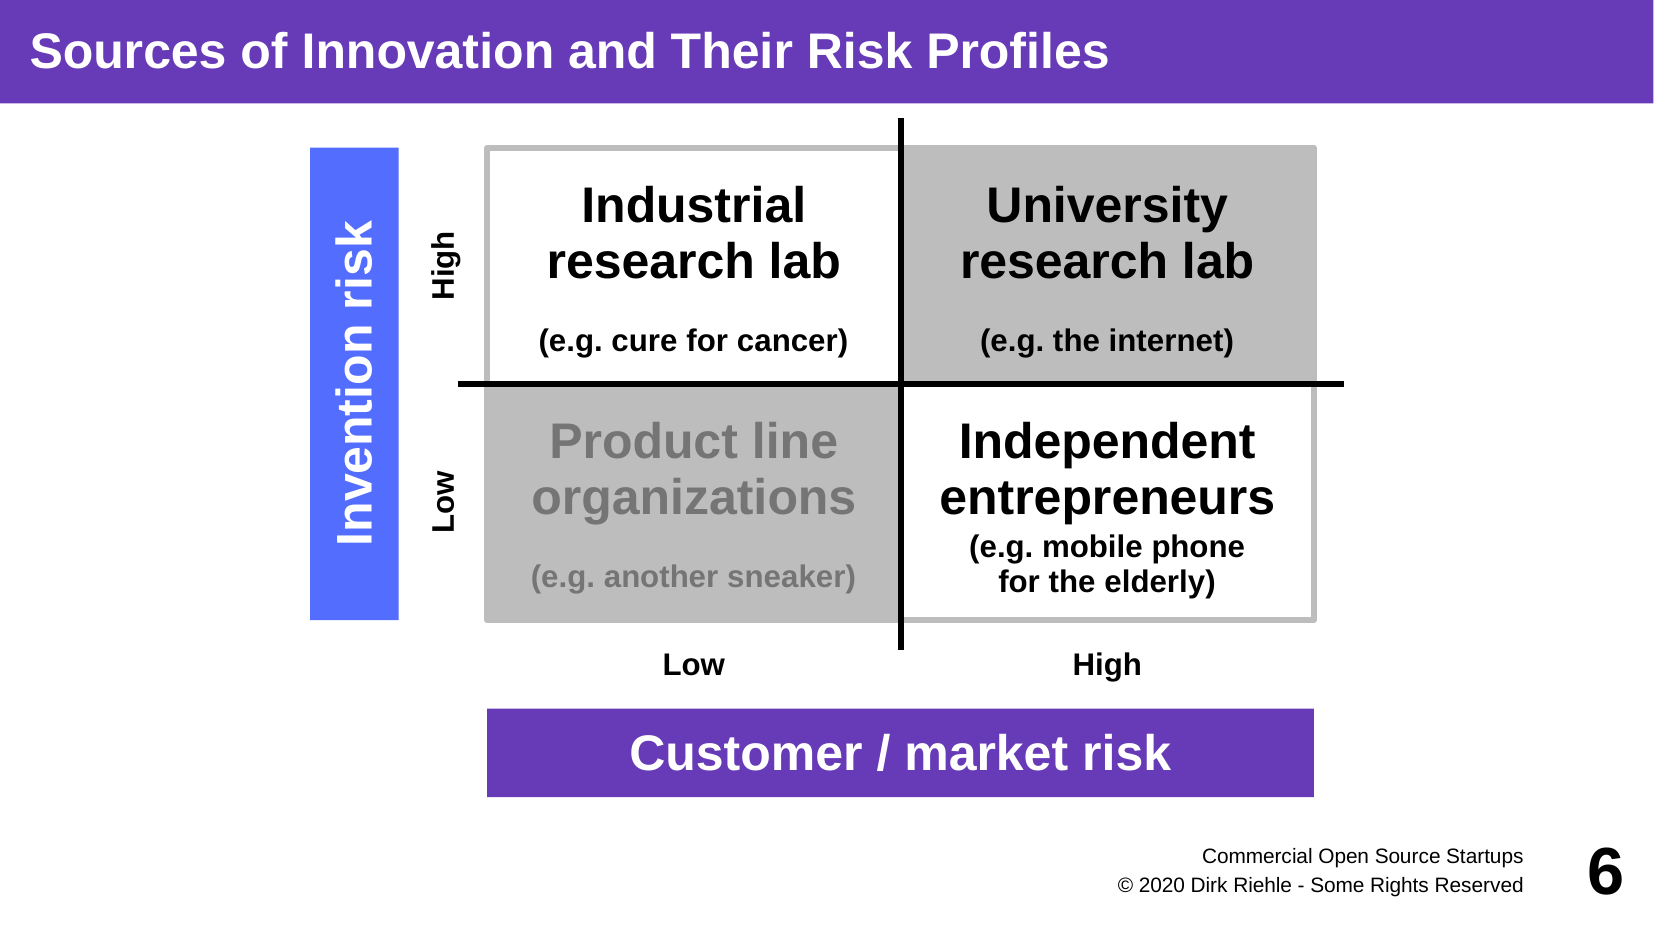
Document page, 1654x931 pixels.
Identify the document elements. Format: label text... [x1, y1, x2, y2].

text_box Low [487, 620, 900, 708]
text_box Low [399, 384, 488, 621]
text_box High [399, 147, 488, 384]
text_box University research lab (e.g. the internet) [904, 147, 1314, 381]
text_box Product line organizations (e.g. another sneaker) [488, 387, 898, 620]
text_box High [900, 620, 1314, 708]
text_box Industrial research lab (e.g. cure for cancer) [488, 147, 898, 381]
title Sources of Innovation and Their Risk Profiles [0, 0, 1654, 104]
text_box Invention risk [310, 147, 399, 621]
text_box Independent entrepreneurs (e.g. mobile phone for the elderly) [904, 387, 1314, 620]
text_box Customer / market risk [487, 708, 1314, 798]
